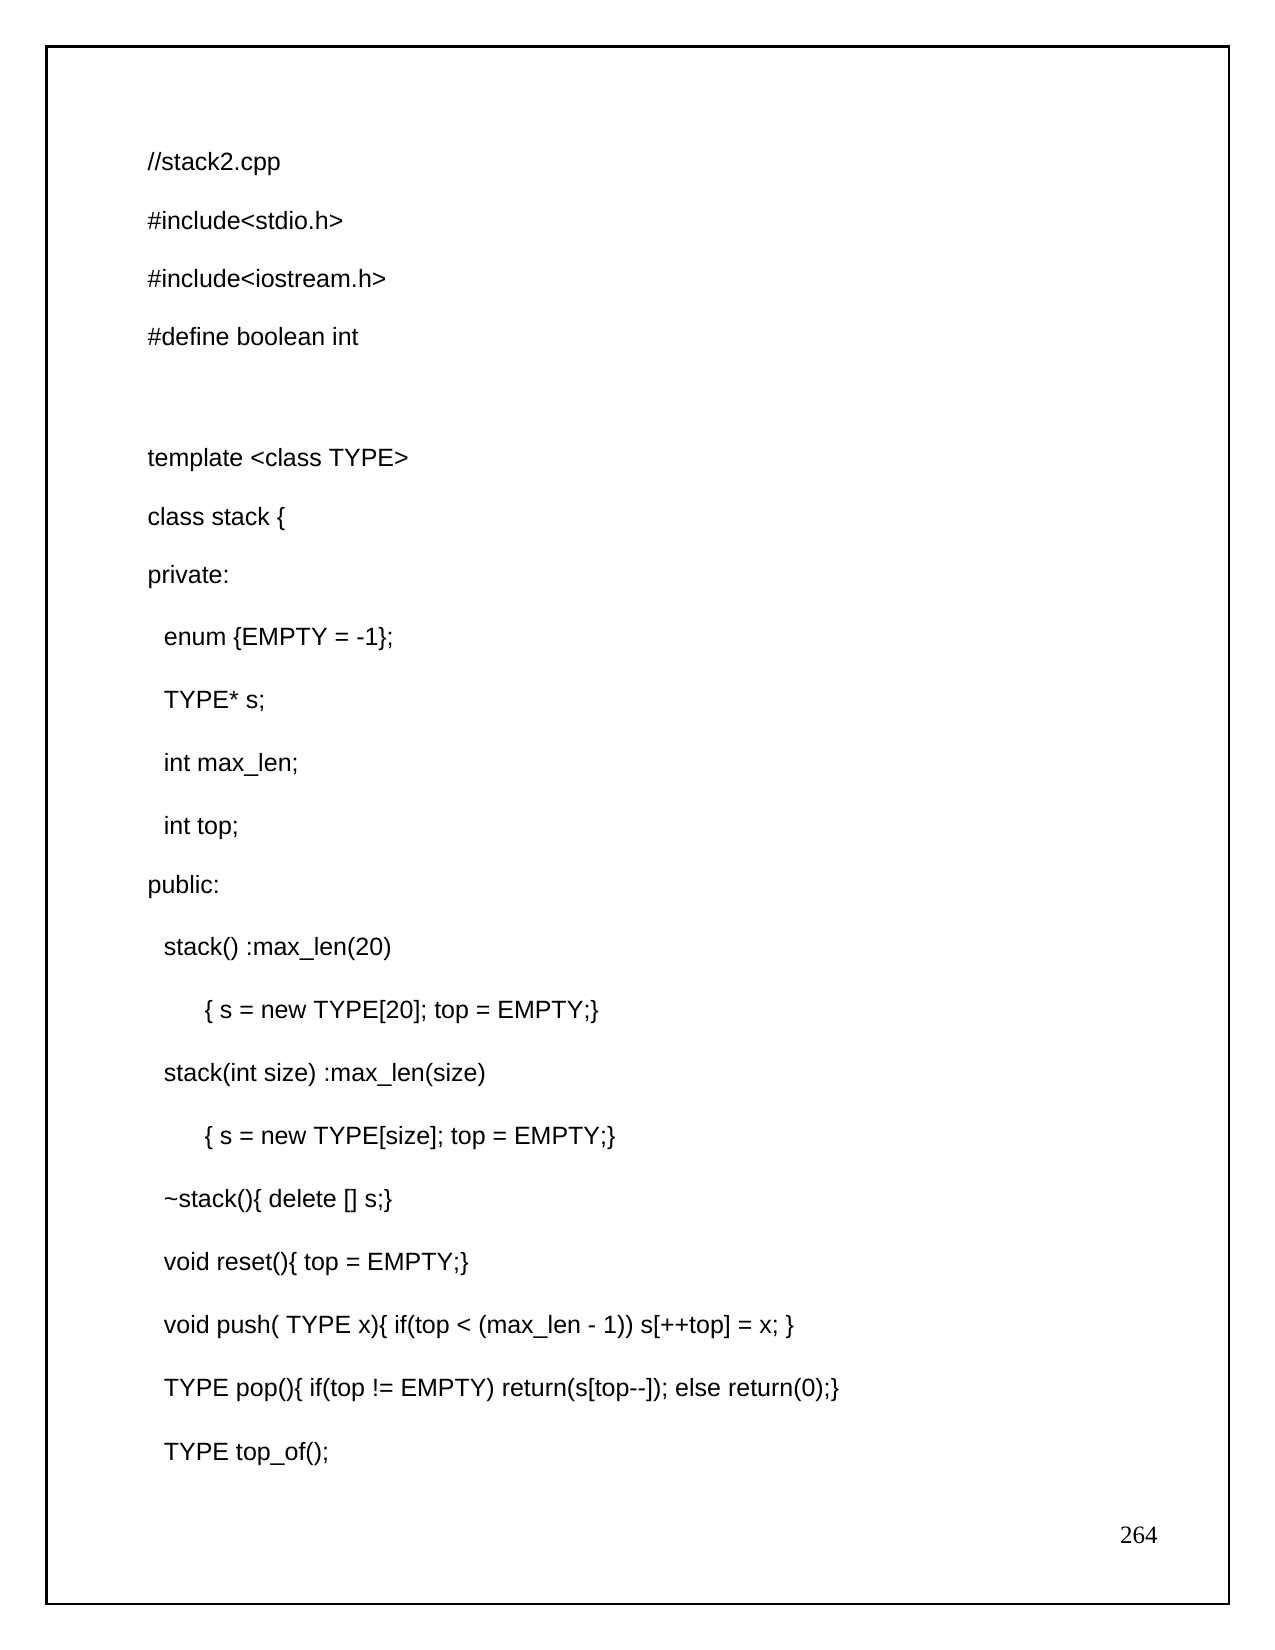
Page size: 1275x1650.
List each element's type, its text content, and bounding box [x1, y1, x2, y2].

text TYPE* s; [147, 681, 1158, 714]
text #include<stdio.h> [147, 206, 1158, 234]
text stack() :max_len(20) [147, 928, 1158, 962]
text #include<iostream.h> [147, 264, 1158, 293]
text template <class TYPE> [147, 443, 1158, 472]
text TYPE top_of(); [147, 1432, 1158, 1466]
text #define boolean int [147, 322, 1158, 351]
text void push( TYPE x){ if(top < (max_len - 1)) s[++top] = x; } [147, 1306, 1158, 1340]
text stack(int size) :max_len(size) [147, 1054, 1158, 1088]
text int top; [147, 807, 1158, 841]
text int max_len; [147, 744, 1158, 778]
text TYPE pop(){ if(top != EMPTY) return(s[top--]); else return(0);} [147, 1369, 1158, 1403]
text private: [147, 560, 1158, 588]
text void reset(){ top = EMPTY;} [147, 1243, 1158, 1277]
text public: [147, 870, 1158, 899]
text enum {EMPTY = -1}; [147, 618, 1158, 652]
text //stack2.cpp [147, 147, 1158, 176]
text class stack { [147, 502, 1158, 530]
text { s = new TYPE[size]; top = EMPTY;} [147, 1117, 1158, 1151]
text { s = new TYPE[20]; top = EMPTY;} [147, 991, 1158, 1025]
text ~stack(){ delete [] s;} [147, 1180, 1158, 1214]
